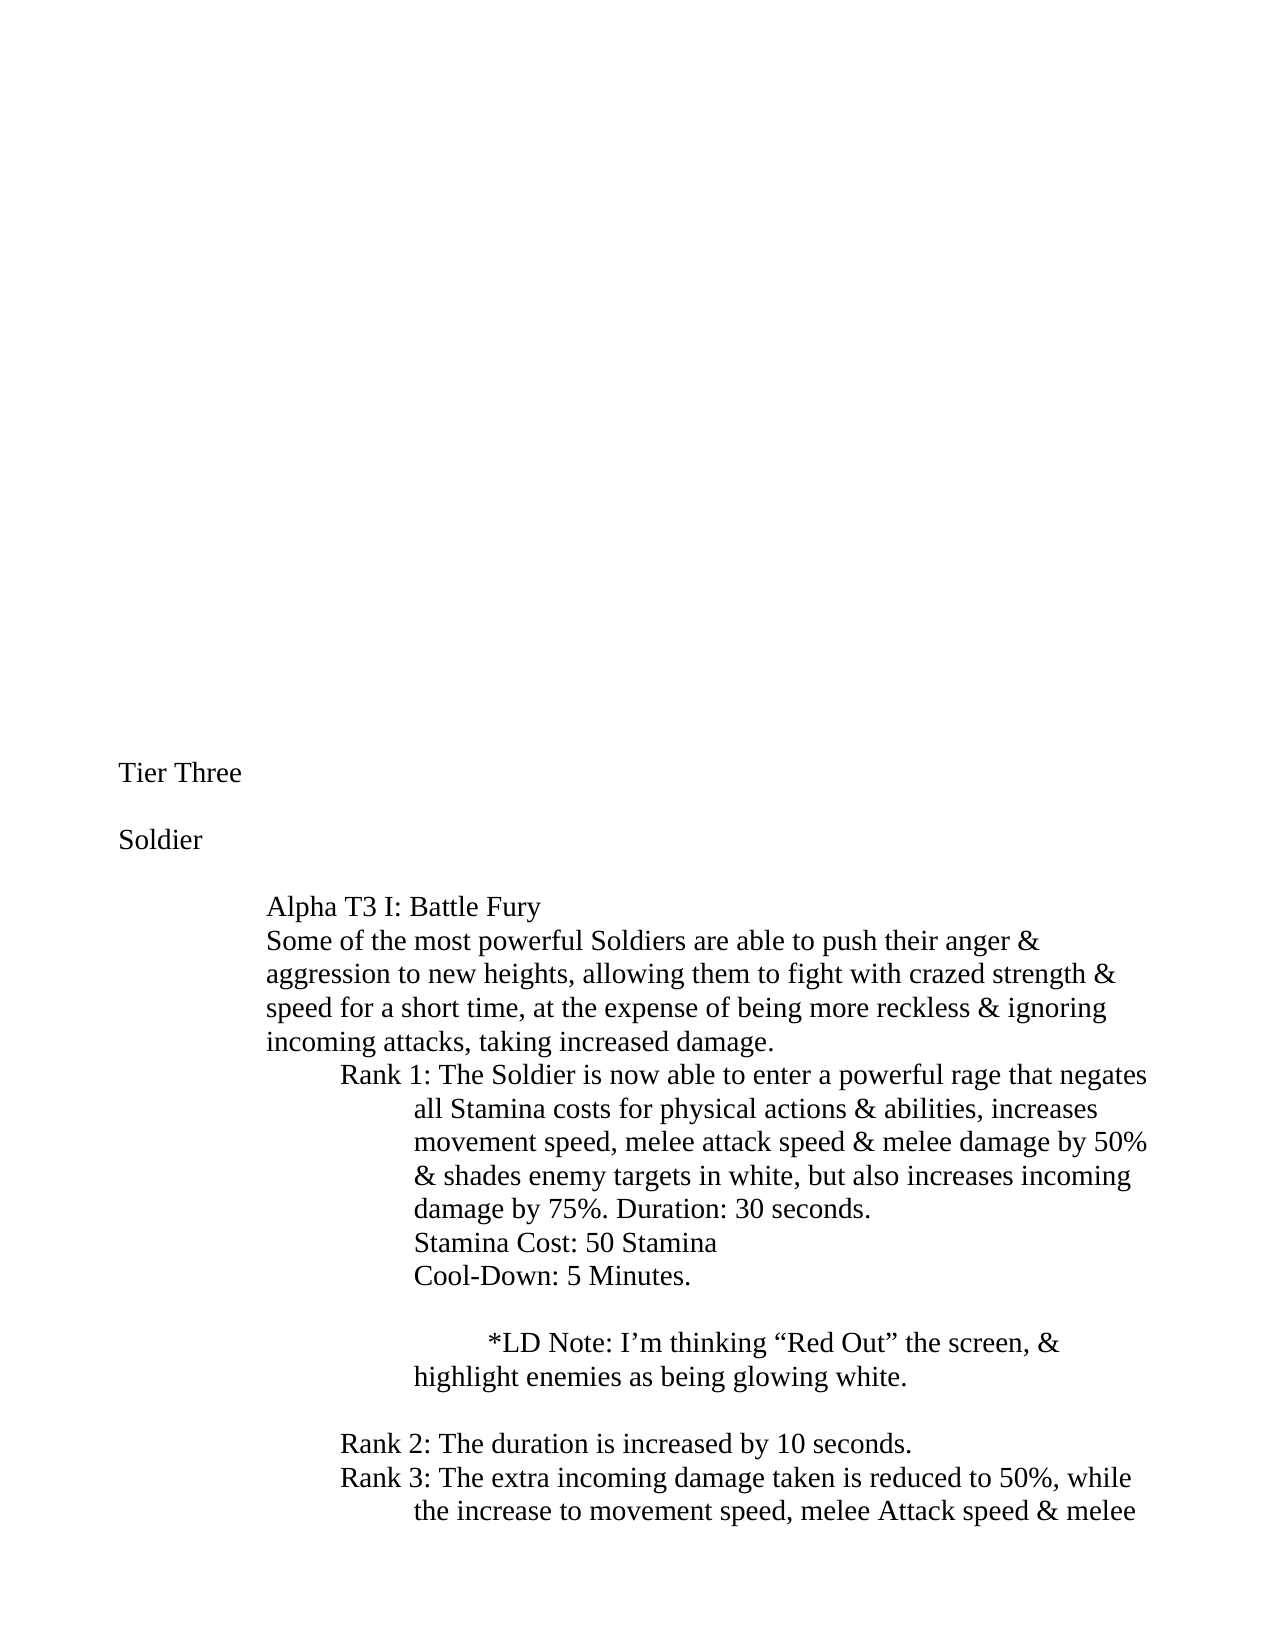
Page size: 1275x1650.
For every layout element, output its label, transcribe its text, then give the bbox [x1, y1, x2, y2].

text Rank 1: The Soldier is now able to enter a powerful rage that negates all Stamina costs for physical actions & abilities, increases movement speed, melee attack speed & melee damage by 50% & shades enemy targets in white, but also increases incoming damage by 75%. Duration: 30 seconds. [118, 1057, 1157, 1225]
text Rank 2: The duration is increased by 10 seconds. [118, 1426, 1157, 1460]
text Soldier [118, 822, 1157, 856]
text Some of the most powerful Soldiers are able to push their anger & aggression to new heights, allowing them to fight with crazed strength & speed for a short time, at the expense of being more reckless & ignoring incoming attacks, taking increased damage. [118, 923, 1157, 1057]
text Stamina Cost: 50 Stamina [118, 1225, 1157, 1258]
text Tier Three [118, 755, 1157, 789]
text Cool-Down: 5 Minutes. [118, 1258, 1157, 1292]
text Alpha T3 I: Battle Fury [118, 889, 1157, 923]
text *LD Note: I’m thinking “Red Out” the screen, & highlight enemies as being glowing white. [118, 1326, 1157, 1393]
text Rank 3: The extra incoming damage taken is reduced to 50%, while the increase to movement speed, melee Attack speed & melee [118, 1460, 1157, 1527]
